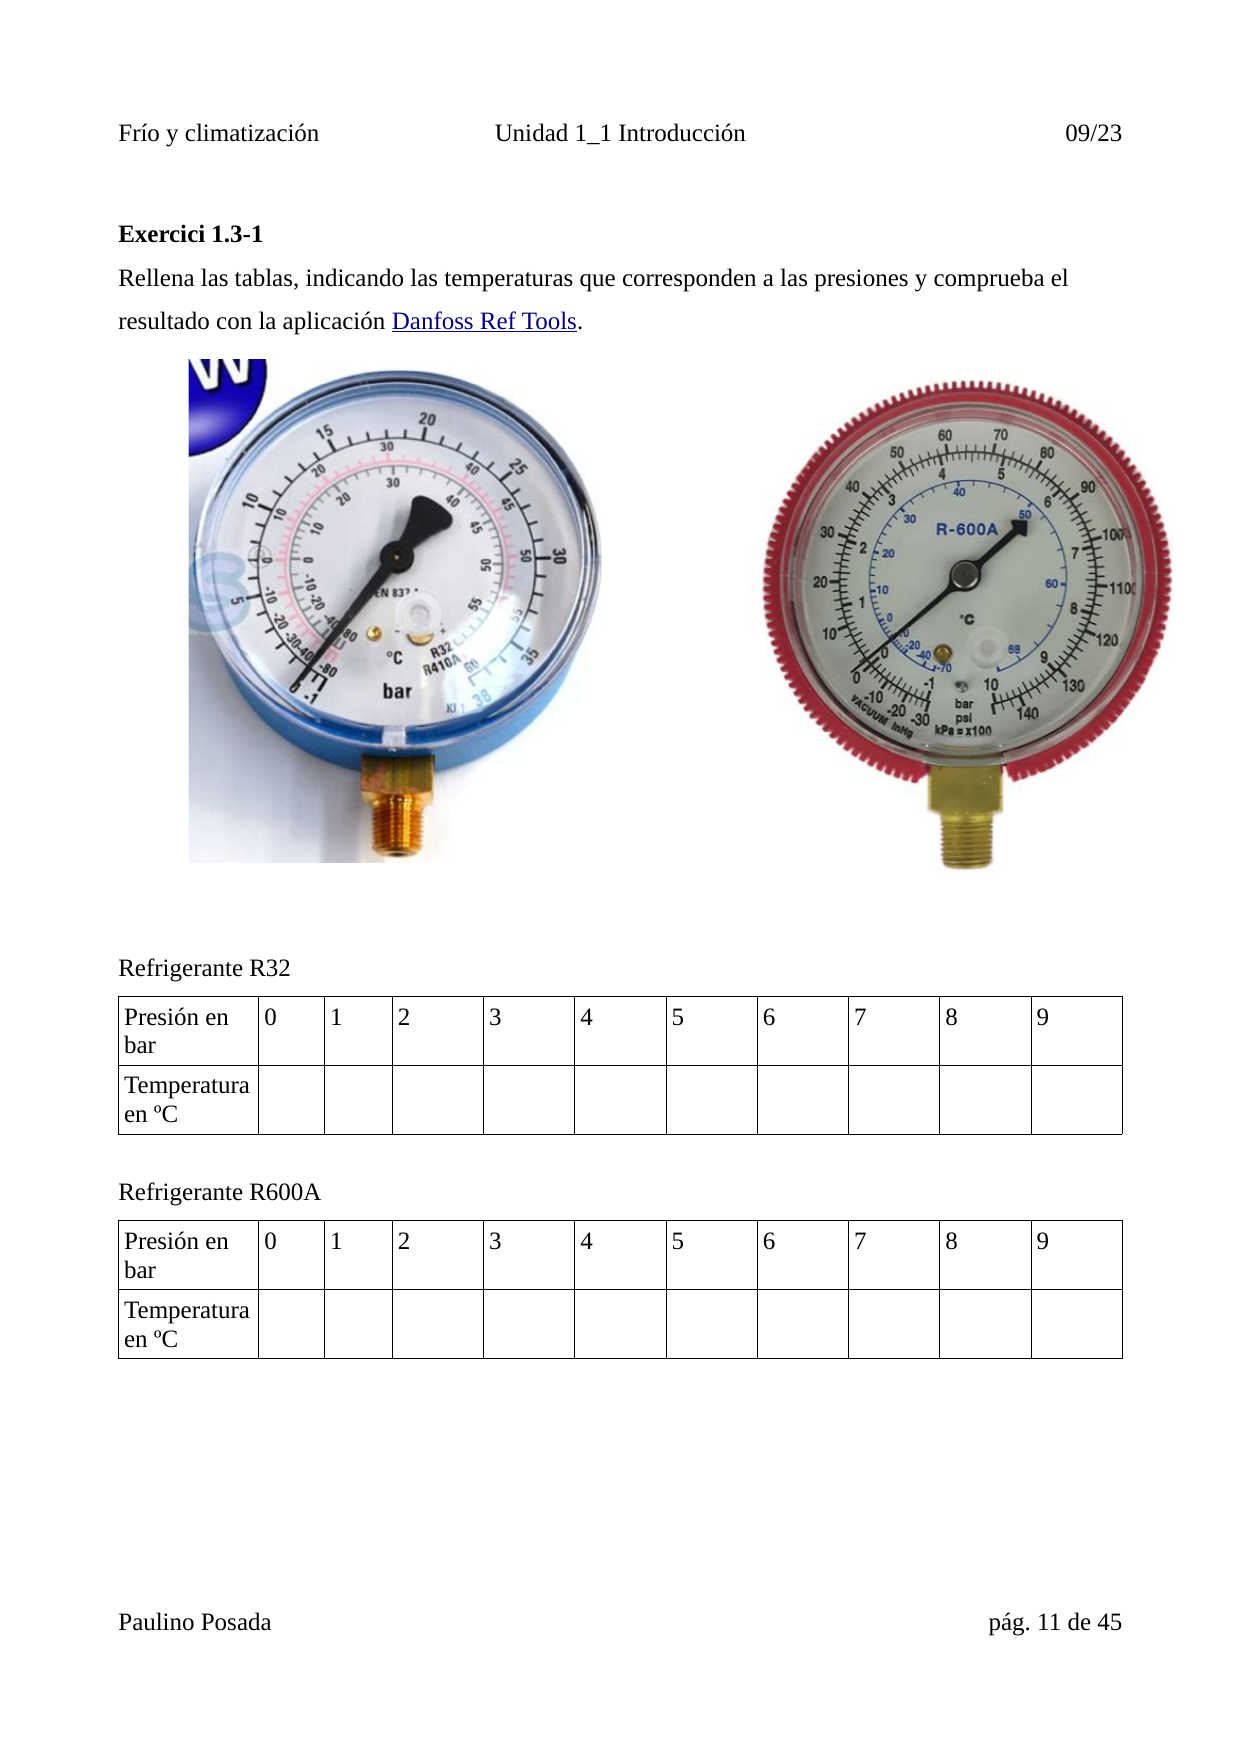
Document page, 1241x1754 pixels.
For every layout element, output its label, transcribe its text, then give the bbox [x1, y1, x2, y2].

table_cell Temperatura en ºC [119, 1066, 258, 1134]
table_cell [849, 1290, 939, 1358]
table_cell [1032, 1066, 1122, 1134]
table_cell [484, 1066, 574, 1134]
table_header 6 [758, 997, 848, 1065]
table_cell [1032, 1290, 1122, 1358]
table_header 3 [484, 1221, 574, 1289]
table_header 0 [259, 997, 324, 1065]
text Refrigerante R600A [118, 1177, 1122, 1206]
table_header 5 [667, 997, 757, 1065]
table_header 1 [325, 997, 392, 1065]
table_header Presión en bar [119, 997, 258, 1065]
table_header 1 [325, 1221, 392, 1289]
table_header 4 [575, 1221, 666, 1289]
table_header 9 [1032, 997, 1122, 1065]
table_header 0 [259, 1221, 324, 1289]
table_cell [575, 1290, 666, 1358]
table_cell [758, 1066, 848, 1134]
table_header 2 [393, 997, 483, 1065]
table_cell [484, 1290, 574, 1358]
picture [188, 359, 602, 863]
table_header 7 [849, 997, 939, 1065]
table_cell [393, 1290, 483, 1358]
table_cell Temperatura en ºC [119, 1290, 258, 1358]
table_header 6 [758, 1221, 848, 1289]
table_cell [575, 1066, 666, 1134]
table_header 3 [484, 997, 574, 1065]
table_header 2 [393, 1221, 483, 1289]
table_cell [259, 1066, 324, 1134]
table_cell [940, 1290, 1031, 1358]
table_cell [667, 1066, 757, 1134]
table_header 4 [575, 997, 666, 1065]
table_cell [849, 1066, 939, 1134]
table_header 8 [940, 997, 1031, 1065]
table_header 5 [667, 1221, 757, 1289]
table_cell [393, 1066, 483, 1134]
text Refrigerante R32 [118, 953, 1122, 981]
table_cell [758, 1290, 848, 1358]
table_header 7 [849, 1221, 939, 1289]
table_cell [325, 1066, 392, 1134]
table_cell [667, 1290, 757, 1358]
table_cell [259, 1290, 324, 1358]
text Rellena las tablas, indicando las temperaturas que corresponden a las presiones y comprueba el resultado con la aplicación Danfoss Ref Tools. [118, 263, 1122, 334]
table_header 9 [1032, 1221, 1122, 1289]
table_header Presión en bar [119, 1221, 258, 1289]
table_cell [940, 1066, 1031, 1134]
table_header 8 [940, 1221, 1031, 1289]
picture [716, 369, 1218, 875]
text Exercici 1.3-1 [118, 219, 1122, 248]
table_cell [325, 1290, 392, 1358]
